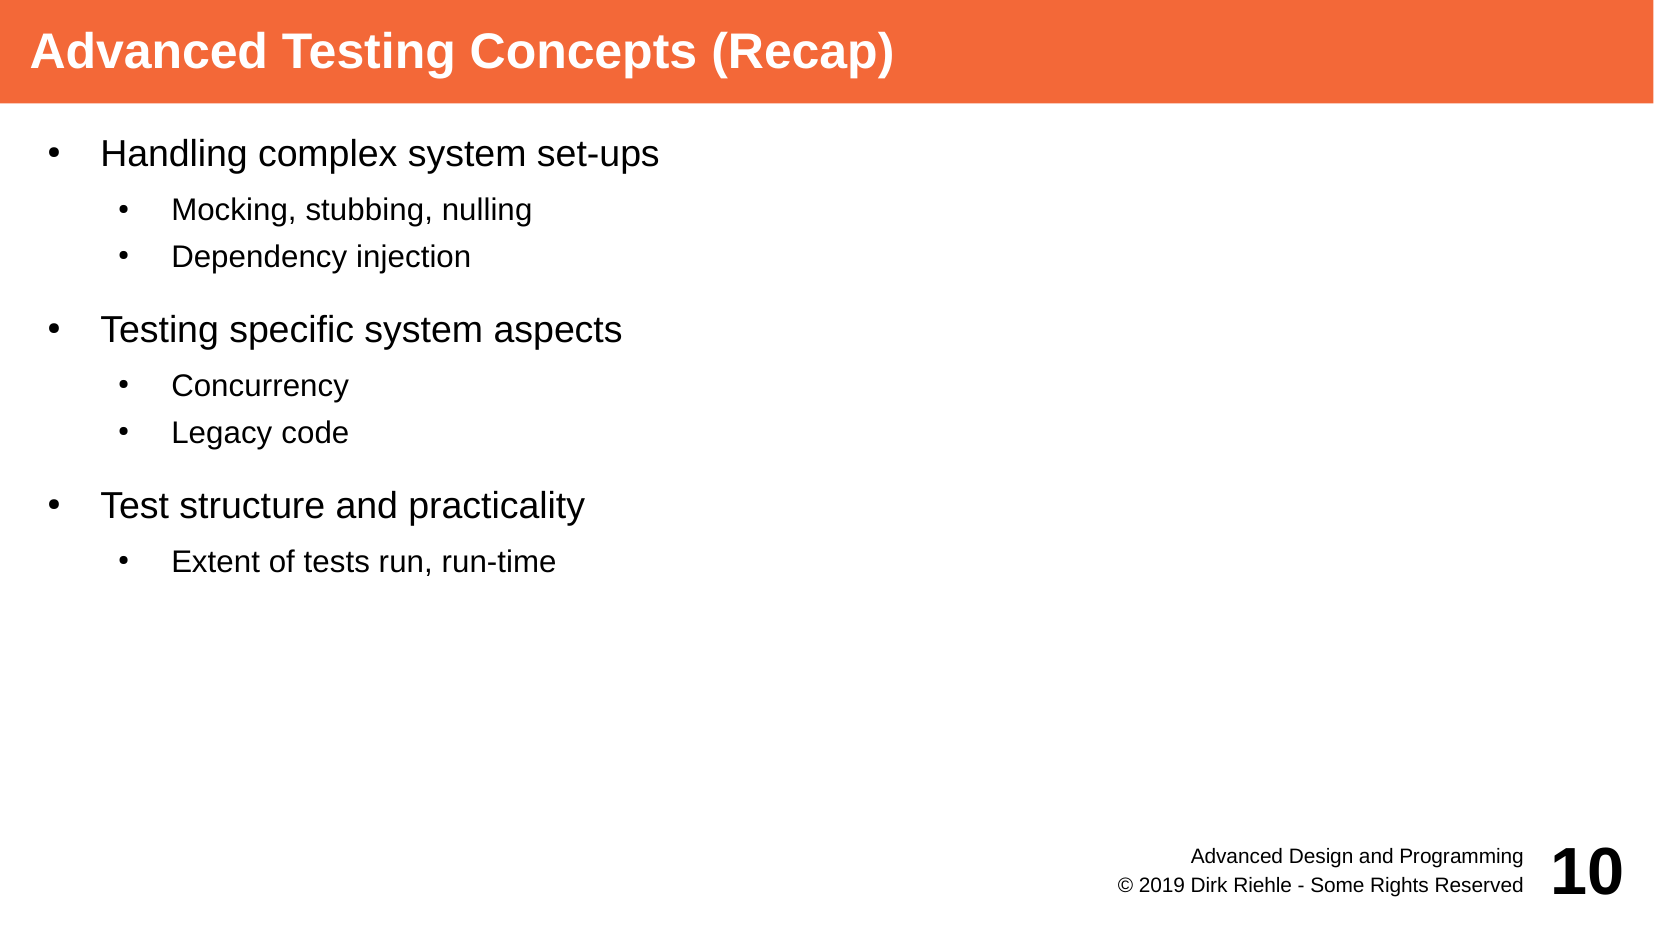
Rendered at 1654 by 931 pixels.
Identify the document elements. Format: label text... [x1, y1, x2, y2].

title Advanced Testing Concepts (Recap) [0, 0, 1654, 104]
list Handling complex system set-ups Mocking, stubbing, nulling Dependency injection Testing specific system aspects Concurrency Legacy code Test structure and practicality Extent of tests run, run-time [29, 132, 1625, 813]
